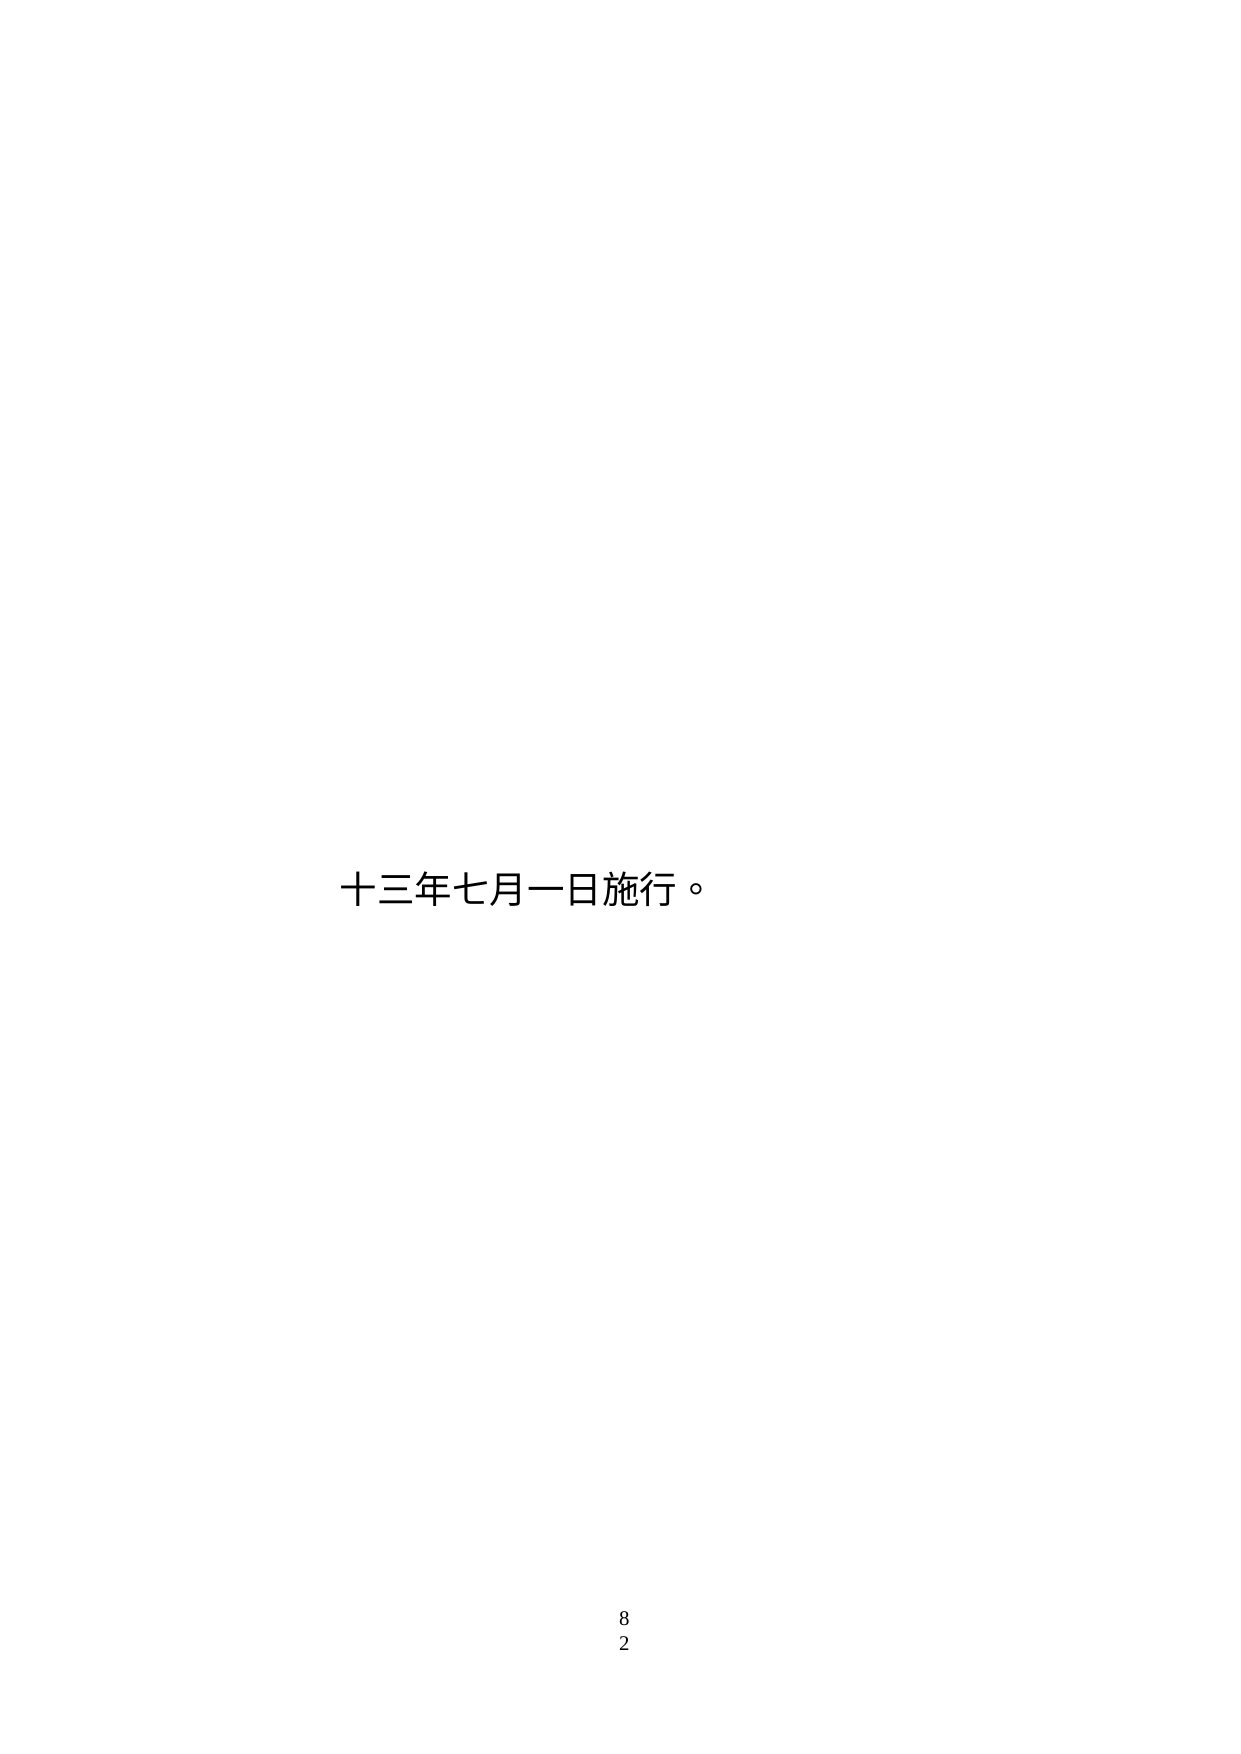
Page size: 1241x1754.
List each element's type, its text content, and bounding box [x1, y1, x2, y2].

text 十三年七月一日施行。 [192, 846, 1092, 908]
